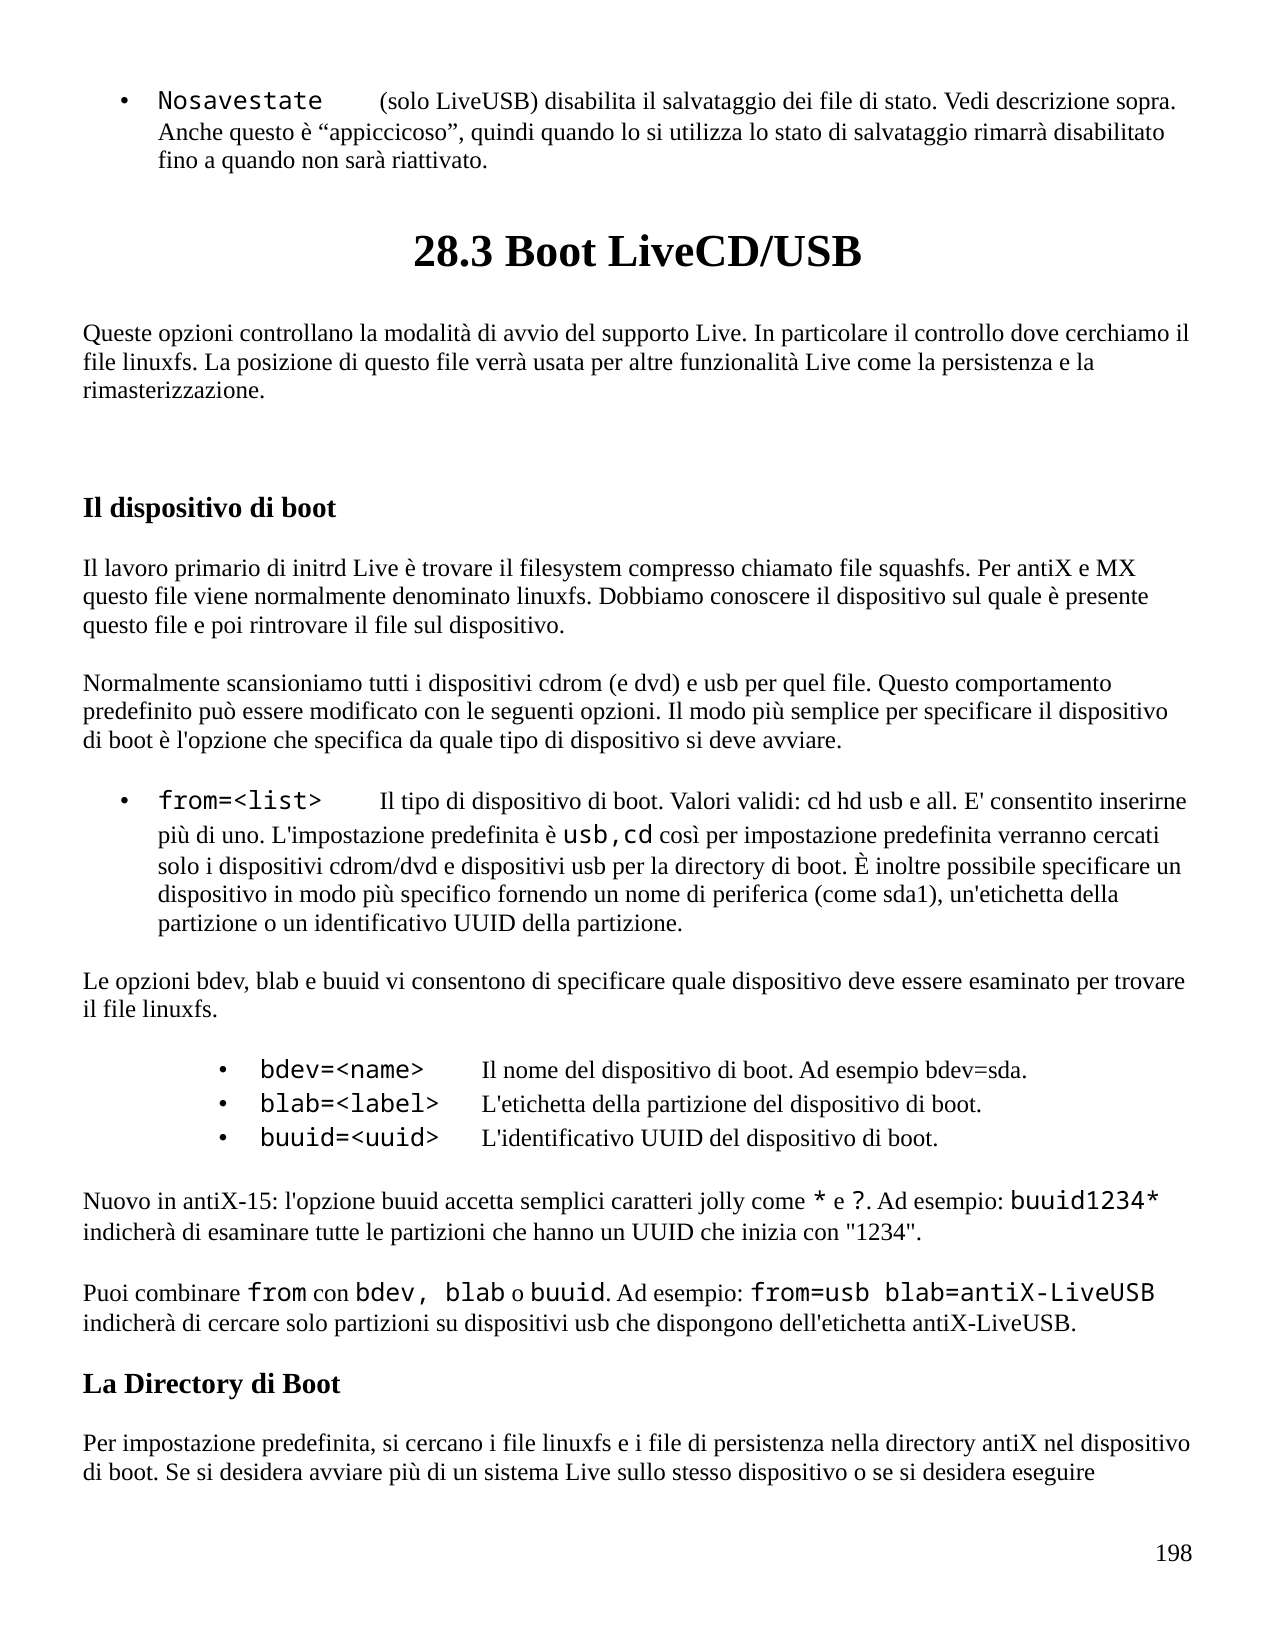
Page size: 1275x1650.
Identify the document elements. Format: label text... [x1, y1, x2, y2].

list blab=<label> L'etichetta della partizione del dispositivo di boot. [218, 1086, 1192, 1120]
text Il lavoro primario di initrd Live è trovare il filesystem compresso chiamato file squashfs. Per antiX e MX questo file viene normalmente denominato linuxfs. Dobbiamo conoscere il dispositivo sul quale è presente questo file e poi rintrovare il file sul dispositivo. [83, 553, 1192, 639]
text Nuovo in antiX-15: l'opzione buuid accetta semplici caratteri jolly come * e ?. Ad esempio: buuid1234* indicherà di esaminare tutte le partizioni che hanno un UUID che inizia con "1234". [83, 1183, 1192, 1246]
subtitle 28.3 Boot LiveCD/USB [83, 224, 1192, 277]
text Puoi combinare from con bdev, blab o buuid. Ad esempio: from=usb blab=antiX-LiveUSB indicherà di cercare solo partizioni su dispositivi usb che dispongono dell'etichetta antiX-LiveUSB. [83, 1274, 1192, 1337]
text Normalmente scansioniamo tutti i dispositivi cdrom (e dvd) e usb per quel file. Questo comportamento predefinito può essere modificato con le seguenti opzioni. Il modo più semplice per specificare il dispositivo di boot è l'opzione che specifica da quale tipo di dispositivo si deve avviare. [83, 668, 1192, 754]
list buuid=<uuid> L'identificativo UUID del dispositivo di boot. [218, 1120, 1192, 1154]
text Il dispositivo di boot [83, 490, 1192, 524]
text Queste opzioni controllano la modalità di avvio del supporto Live. In particolare il controllo dove cerchiamo il file linuxfs. La posizione di questo file verrà usata per altre funzionalità Live come la persistenza e la rimasterizzazione. [83, 318, 1192, 404]
text Per impostazione predefinita, si cercano i file linuxfs e i file di persistenza nella directory antiX nel dispositivo di boot. Se si desidera avviare più di un sistema Live sullo stesso dispositivo o se si desidera eseguire [83, 1428, 1192, 1486]
text La Directory di Boot [83, 1366, 1192, 1399]
text Le opzioni bdev, blab e buuid vi consentono di specificare quale dispositivo deve essere esaminato per trovare il file linuxfs. [83, 966, 1192, 1023]
list Nosavestate (solo LiveUSB) disabilita il salvataggio dei file di stato. Vedi descrizione sopra. Anche questo è “appiccicoso”, quindi quando lo si utilizza lo stato di salvataggio rimarrà disabilitato fino a quando non sarà riattivato. [120, 83, 1192, 174]
list bdev=<name> Il nome del dispositivo di boot. Ad esempio bdev=sda. [218, 1052, 1192, 1086]
list from=<list> Il tipo di dispositivo di boot. Valori validi: cd hd usb e all. E' consentito inserirne più di uno. L'impostazione predefinita è usb,cd così per impostazione predefinita verranno cercati solo i dispositivi cdrom/dvd e dispositivi usb per la directory di boot. È inoltre possibile specificare un dispositivo in modo più specifico fornendo un nome di periferica (come sda1), un'etichetta della partizione o un identificativo UUID della partizione. [120, 783, 1192, 937]
